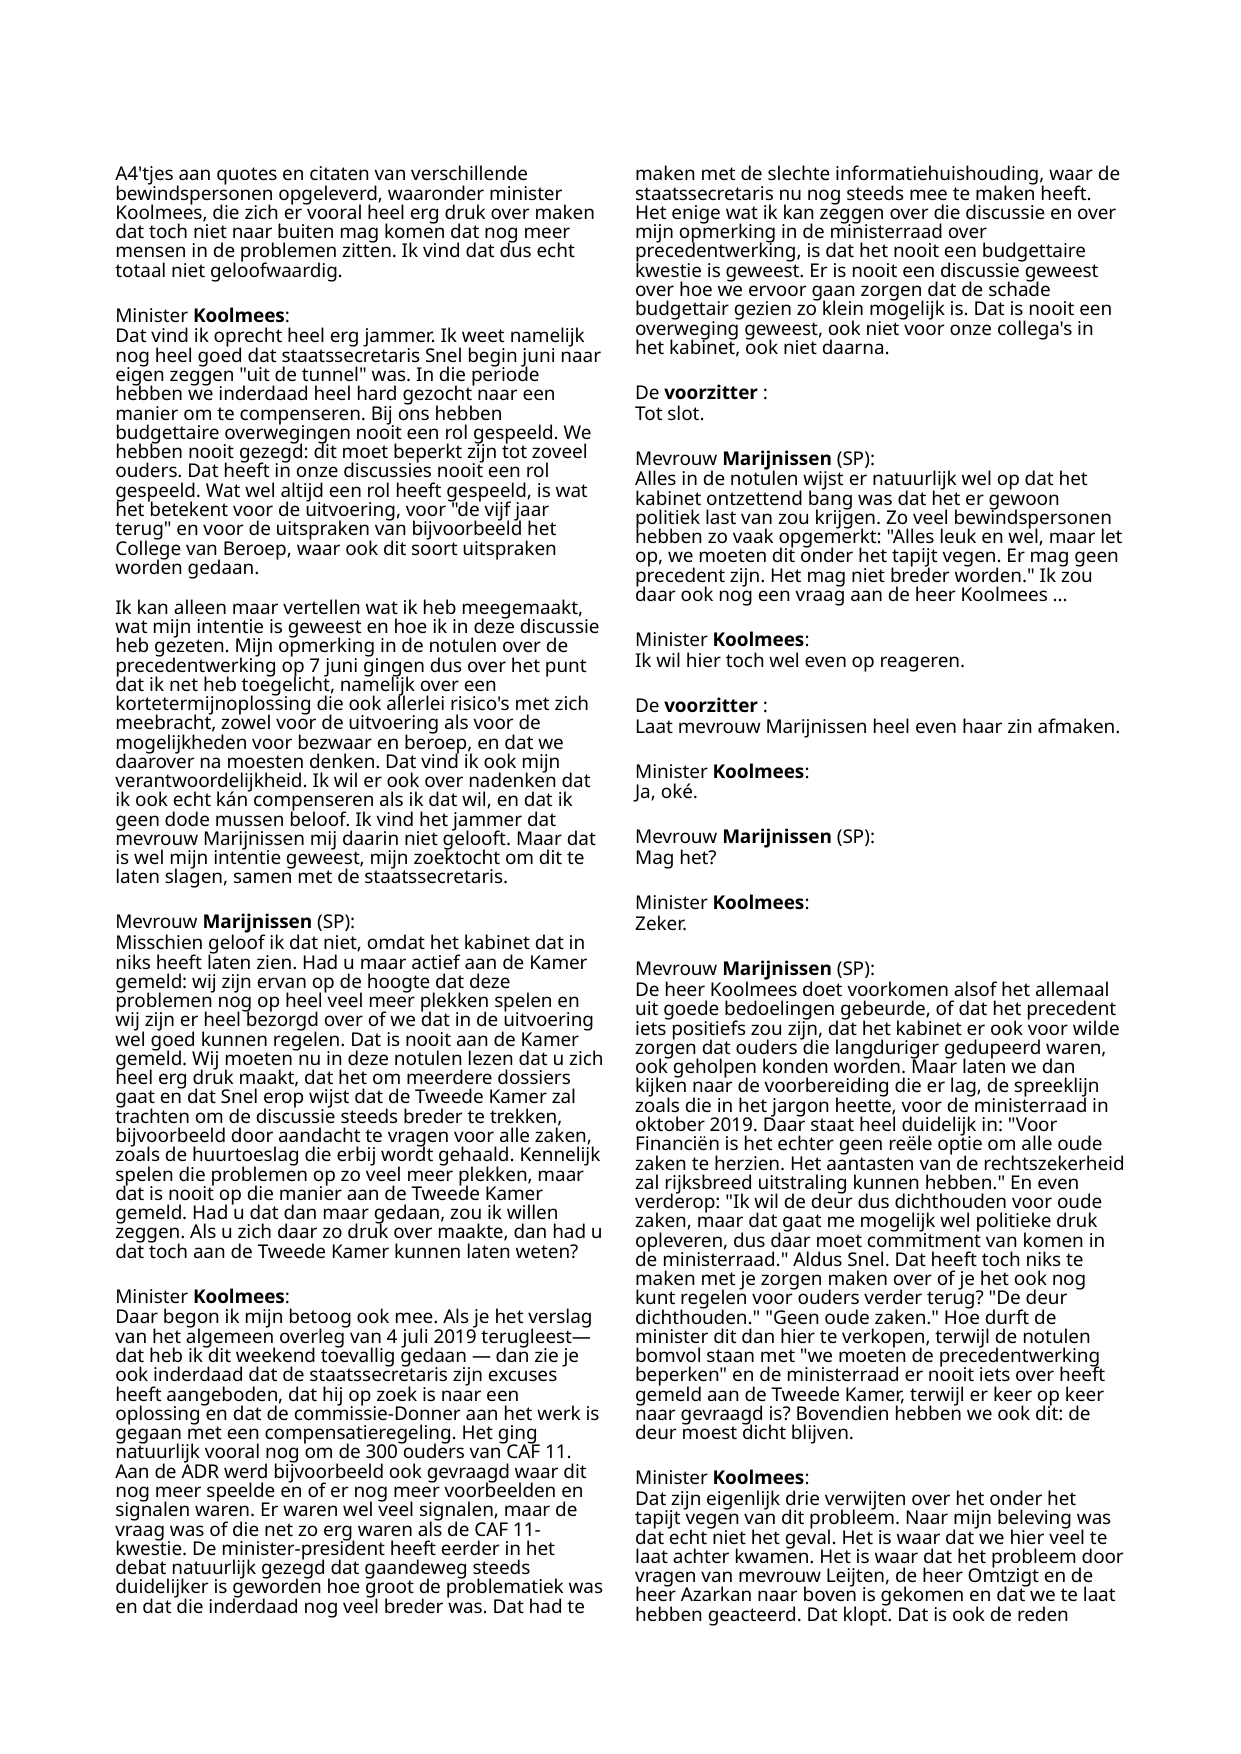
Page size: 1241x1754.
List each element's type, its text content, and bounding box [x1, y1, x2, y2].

text Mevrouw Marijnissen (SP): [635, 824, 1125, 849]
text Minister Koolmees: [635, 758, 1125, 783]
text Ja, oké. [635, 783, 1125, 803]
text Minister Koolmees: [635, 1464, 1125, 1490]
text Mag het? [635, 849, 1125, 869]
text De voorzitter : [635, 692, 1125, 718]
text Minister Koolmees: [115, 302, 605, 327]
text Mevrouw Marijnissen (SP): [635, 955, 1125, 981]
text Misschien geloof ik dat niet, omdat het kabinet dat in niks heeft laten zien. Had u maar actief aan de Kamer gemeld: wij zijn ervan op de hoogte dat deze problemen nog op heel veel meer plekken spelen en wij zijn er heel bezorgd over of we dat in de uitvoering wel goed kunnen regelen. Dat is nooit aan de Kamer gemeld. Wij moeten nu in deze notulen lezen dat u zich heel erg druk maakt, dat het om meerdere dossiers gaat en dat Snel erop wijst dat de Tweede Kamer zal trachten om de discussie steeds breder te trekken, bijvoorbeeld door aandacht te vragen voor alle zaken, zoals de huurtoeslag die erbij wordt gehaald. Kennelijk spelen die problemen op zo veel meer plekken, maar dat is nooit op die manier aan de Tweede Kamer gemeld. Had u dat dan maar gedaan, zou ik willen zeggen. Als u zich daar zo druk over maakte, dan had u dat toch aan de Tweede Kamer kunnen laten weten? [115, 934, 605, 1262]
text Minister Koolmees: [115, 1283, 605, 1308]
text Minister Koolmees: [635, 626, 1125, 652]
text A4'tjes aan quotes en citaten van verschillende bewindspersonen opgeleverd, waaronder minister Koolmees, die zich er vooral heel erg druk over maken dat toch niet naar buiten mag komen dat nog meer mensen in de problemen zitten. Ik vind dat dus echt totaal niet geloofwaardig. [115, 165, 605, 281]
text Laat mevrouw Marijnissen heel even haar zin afmaken. [635, 718, 1125, 737]
text Ik wil hier toch wel even op reageren. [635, 652, 1125, 671]
text Ik kan alleen maar vertellen wat ik heb meegemaakt, wat mijn intentie is geweest en hoe ik in deze discussie heb gezeten. Mijn opmerking in de notulen over de precedentwerking op 7 juni gingen dus over het punt dat ik net heb toegelicht, namelijk over een kortetermijnoplossing die ook allerlei risico's met zich meebracht, zowel voor de uitvoering als voor de mogelijkheden voor bezwaar en beroep, en dat we daarover na moesten denken. Dat vind ik ook mijn verantwoordelijkheid. Ik wil er ook over nadenken dat ik ook echt kán compenseren als ik dat wil, en dat ik geen dode mussen beloof. Ik vind het jammer dat mevrouw Marijnissen mij daarin niet gelooft. Maar dat is wel mijn intentie geweest, mijn zoektocht om dit te laten slagen, samen met de staatssecretaris. [115, 599, 605, 888]
text Zeker. [635, 915, 1125, 934]
text maken met de slechte informatiehuishouding, waar de staatssecretaris nu nog steeds mee te maken heeft. Het enige wat ik kan zeggen over die discussie en over mijn opmerking in de ministerraad over precedentwerking, is dat het nooit een budgettaire kwestie is geweest. Er is nooit een discussie geweest over hoe we ervoor gaan zorgen dat de schade budgettair gezien zo klein mogelijk is. Dat is nooit een overweging geweest, ook niet voor onze collega's in het kabinet, ook niet daarna. [635, 165, 1125, 358]
text De voorzitter : [635, 379, 1125, 404]
text Daar begon ik mijn betoog ook mee. Als je het verslag van het algemeen overleg van 4 juli 2019 terugleest— dat heb ik dit weekend toevallig gedaan — dan zie je ook inderdaad dat de staatssecretaris zijn excuses heeft aangeboden, dat hij op zoek is naar een oplossing en dat de commissie-Donner aan het werk is gegaan met een compensatieregeling. Het ging natuurlijk vooral nog om de 300 ouders van CAF 11. Aan de ADR werd bijvoorbeeld ook gevraagd waar dit nog meer speelde en of er nog meer voorbeelden en signalen waren. Er waren wel veel signalen, maar de vraag was of die net zo erg waren als de CAF 11-kwestie. De minister-president heeft eerder in het debat natuurlijk gezegd dat gaandeweg steeds duidelijker is geworden hoe groot de problematiek was en dat die inderdaad nog veel breder was. Dat had te [115, 1308, 605, 1617]
text Mevrouw Marijnissen (SP): [635, 445, 1125, 470]
text Minister Koolmees: [635, 889, 1125, 915]
text Dat zijn eigenlijk drie verwijten over het onder het tapijt vegen van dit probleem. Naar mijn beleving was dat echt niet het geval. Het is waar dat we hier veel te laat achter kwamen. Het is waar dat het probleem door vragen van mevrouw Leijten, de heer Omtzigt en de heer Azarkan naar boven is gekomen en dat we te laat hebben geacteerd. Dat klopt. Dat is ook de reden [635, 1490, 1125, 1625]
text De heer Koolmees doet voorkomen alsof het allemaal uit goede bedoelingen gebeurde, of dat het precedent iets positiefs zou zijn, dat het kabinet er ook voor wilde zorgen dat ouders die langduriger gedupeerd waren, ook geholpen konden worden. Maar laten we dan kijken naar de voorbereiding die er lag, de spreeklijn zoals die in het jargon heette, voor de ministerraad in oktober 2019. Daar staat heel duidelijk in: "Voor Financiën is het echter geen reële optie om alle oude zaken te herzien. Het aantasten van de rechtszekerheid zal rijksbreed uitstraling kunnen hebben." En even verderop: "Ik wil de deur dus dichthouden voor oude zaken, maar dat gaat me mogelijk wel politieke druk opleveren, dus daar moet commitment van komen in de ministerraad." Aldus Snel. Dat heeft toch niks te maken met je zorgen maken over of je het ook nog kunt regelen voor ouders verder terug? "De deur dichthouden." "Geen oude zaken." Hoe durft de minister dit dan hier te verkopen, terwijl de notulen bomvol staan met "we moeten de precedentwerking beperken" en de ministerraad er nooit iets over heeft gemeld aan de Tweede Kamer, terwijl er keer op keer naar gevraagd is? Bovendien hebben we ook dit: de deur moest dicht blijven. [635, 981, 1125, 1443]
text Mevrouw Marijnissen (SP): [115, 909, 605, 934]
text Tot slot. [635, 404, 1125, 424]
text Alles in de notulen wijst er natuurlijk wel op dat het kabinet ontzettend bang was dat het er gewoon politiek last van zou krijgen. Zo veel bewindspersonen hebben zo vaak opgemerkt: "Alles leuk en wel, maar let op, we moeten dit onder het tapijt vegen. Er mag geen precedent zijn. Het mag niet breder worden." Ik zou daar ook nog een vraag aan de heer Koolmees … [635, 470, 1125, 605]
text Dat vind ik oprecht heel erg jammer. Ik weet namelijk nog heel goed dat staatssecretaris Snel begin juni naar eigen zeggen "uit de tunnel" was. In die periode hebben we inderdaad heel hard gezocht naar een manier om te compenseren. Bij ons hebben budgettaire overwegingen nooit een rol gespeeld. We hebben nooit gezegd: dit moet beperkt zijn tot zoveel ouders. Dat heeft in onze discussies nooit een rol gespeeld. Wat wel altijd een rol heeft gespeeld, is wat het betekent voor de uitvoering, voor "de vijf jaar terug" en voor de uitspraken van bijvoorbeeld het College van Beroep, waar ook dit soort uitspraken worden gedaan. [115, 327, 605, 578]
